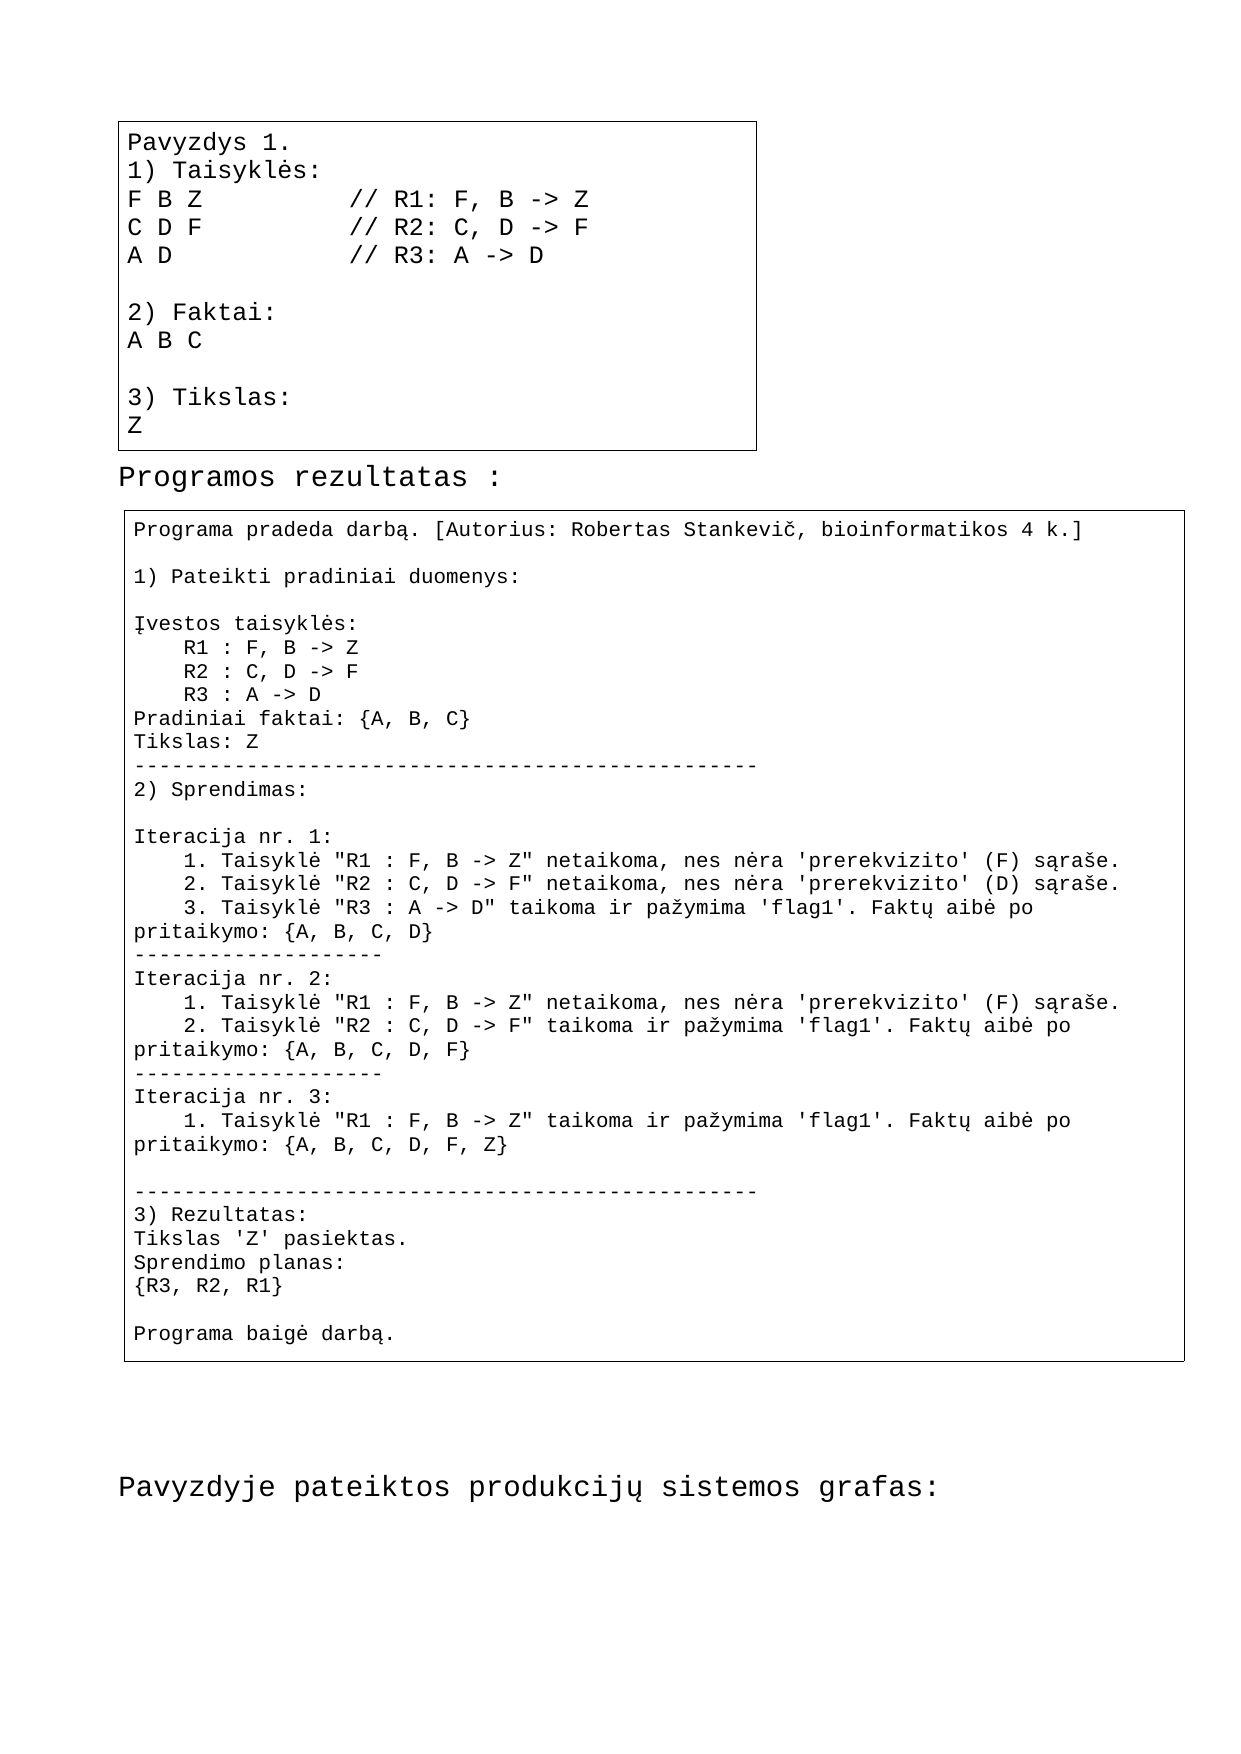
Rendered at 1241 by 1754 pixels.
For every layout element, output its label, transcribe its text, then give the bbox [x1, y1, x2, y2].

text Iteracija nr. 1: [133, 826, 1175, 850]
text 3. Taisyklė "R3 : A -> D" taikoma ir pažymima 'flag1'. Faktų aibė po pritaikymo: {A, B, C, D} [133, 897, 1175, 944]
text Programa pradeda darbą. [Autorius: Robertas Stankevič, bioinformatikos 4 k.] [133, 519, 1175, 542]
text 2) Faktai: [127, 300, 748, 328]
text Pavyzdyje pateiktos produkcijų sistemos grafas: [118, 1472, 1122, 1505]
text {R3, R2, R1} [133, 1275, 1175, 1299]
text A B C [127, 328, 748, 356]
text C D F // R2: C, D -> F [127, 215, 748, 243]
text -------------------- [133, 944, 1175, 968]
text R1 : F, B -> Z [133, 637, 1175, 661]
text -------------------------------------------------- [133, 1181, 1175, 1204]
text 1. Taisyklė "R1 : F, B -> Z" taikoma ir pažymima 'flag1'. Faktų aibė po pritaikymo: {A, B, C, D, F, Z} [133, 1110, 1175, 1157]
text R3 : A -> D [133, 684, 1175, 708]
text 3) Tikslas: [127, 385, 748, 413]
text F B Z // R1: F, B -> Z [127, 186, 748, 215]
text 2. Taisyklė "R2 : C, D -> F" taikoma ir pažymima 'flag1'. Faktų aibė po pritaikymo: {A, B, C, D, F} [133, 1015, 1175, 1063]
text Programos rezultatas : [118, 118, 1122, 495]
text R2 : C, D -> F [133, 661, 1175, 684]
text Iteracija nr. 3: [133, 1086, 1175, 1110]
text Tikslas: Z [133, 732, 1175, 755]
text Sprendimo planas: [133, 1252, 1175, 1275]
text Iteracija nr. 2: [133, 968, 1175, 992]
text Pradiniai faktai: {A, B, C} [133, 708, 1175, 732]
text 3) Rezultatas: [133, 1204, 1175, 1228]
text Tikslas 'Z' pasiektas. [133, 1228, 1175, 1252]
text 1. Taisyklė "R1 : F, B -> Z" netaikoma, nes nėra 'prerekvizito' (F) sąraše. [133, 850, 1175, 873]
text 2. Taisyklė "R2 : C, D -> F" netaikoma, nes nėra 'prerekvizito' (D) sąraše. [133, 873, 1175, 897]
text 1) Pateikti pradiniai duomenys: [133, 566, 1175, 590]
text Programa baigė darbą. [133, 1323, 1175, 1346]
text -------------------- [133, 1063, 1175, 1086]
text 1. Taisyklė "R1 : F, B -> Z" netaikoma, nes nėra 'prerekvizito' (F) sąraše. [133, 992, 1175, 1015]
text Pavyzdys 1. [127, 130, 748, 158]
text -------------------------------------------------- [133, 755, 1175, 779]
text Įvestos taisyklės: [133, 613, 1175, 637]
text 2) Sprendimas: [133, 779, 1175, 802]
text 1) Taisyklės: [127, 158, 748, 186]
text Z [127, 413, 748, 441]
text A D // R3: A -> D [127, 243, 748, 271]
